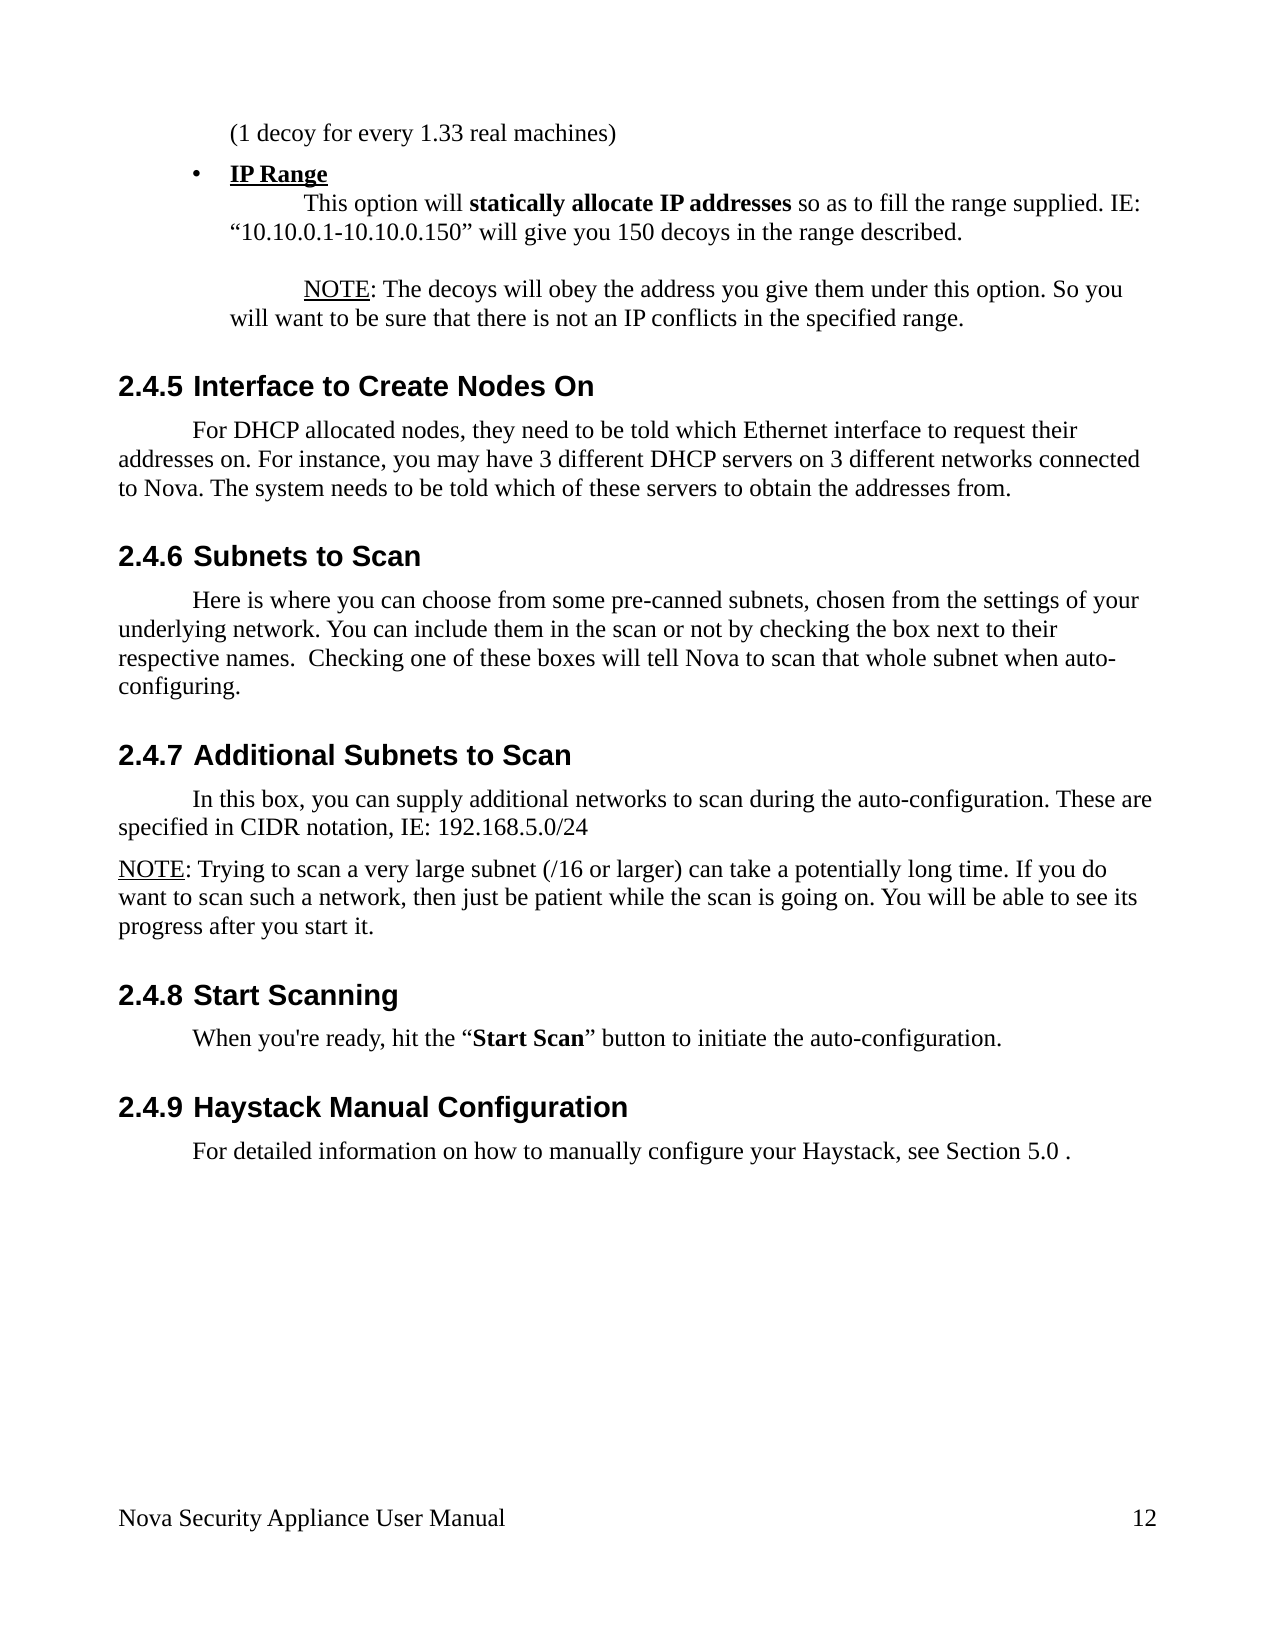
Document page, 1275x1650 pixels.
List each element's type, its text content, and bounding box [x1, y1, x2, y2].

list (1 decoy for every 1.33 real machines) [192, 118, 1157, 147]
text When you're ready, hit the “Start Scan” button to initiate the auto-configuration. [118, 1023, 1157, 1052]
subtitle Subnets to Scan [118, 539, 1157, 573]
subtitle Start Scanning [118, 977, 1157, 1011]
text NOTE: Trying to scan a very large subnet (/16 or larger) can take a potentially long time. If you do want to scan such a network, then just be patient while the scan is going on. You will be able to see its progress after you start it. [118, 854, 1157, 940]
list IP Range This option will statically allocate IP addresses so as to fill the range supplied. IE: “10.10.0.1-10.10.0.150” will give you 150 decoys in the range described. NOTE: The decoys will obey the address you give them under this option. So you will want to be sure that there is not an IP conflicts in the specified range. [192, 159, 1157, 332]
subtitle Haystack Manual Configuration [118, 1090, 1157, 1123]
text For DHCP allocated nodes, they need to be told which Ethernet interface to request their addresses on. For instance, you may have 3 different DHCP servers on 3 different networks connected to Nova. The system needs to be told which of these servers to obtain the addresses from. [118, 415, 1157, 502]
subtitle Interface to Create Nodes On [118, 369, 1157, 403]
text Here is where you can choose from some pre-canned subnets, chosen from the settings of your underlying network. You can include them in the scan or not by checking the box next to their respective names. Checking one of these boxes will tell Nova to scan that whole subnet when auto-configuring. [118, 585, 1157, 700]
subtitle Additional Subnets to Scan [118, 738, 1157, 771]
text For detailed information on how to manually configure your Haystack, see Section 5. [118, 1136, 1157, 1164]
text In this box, you can supply additional networks to scan during the auto-configuration. These are specified in CIDR notation, IE: 192.168.5.0/24 [118, 784, 1157, 841]
